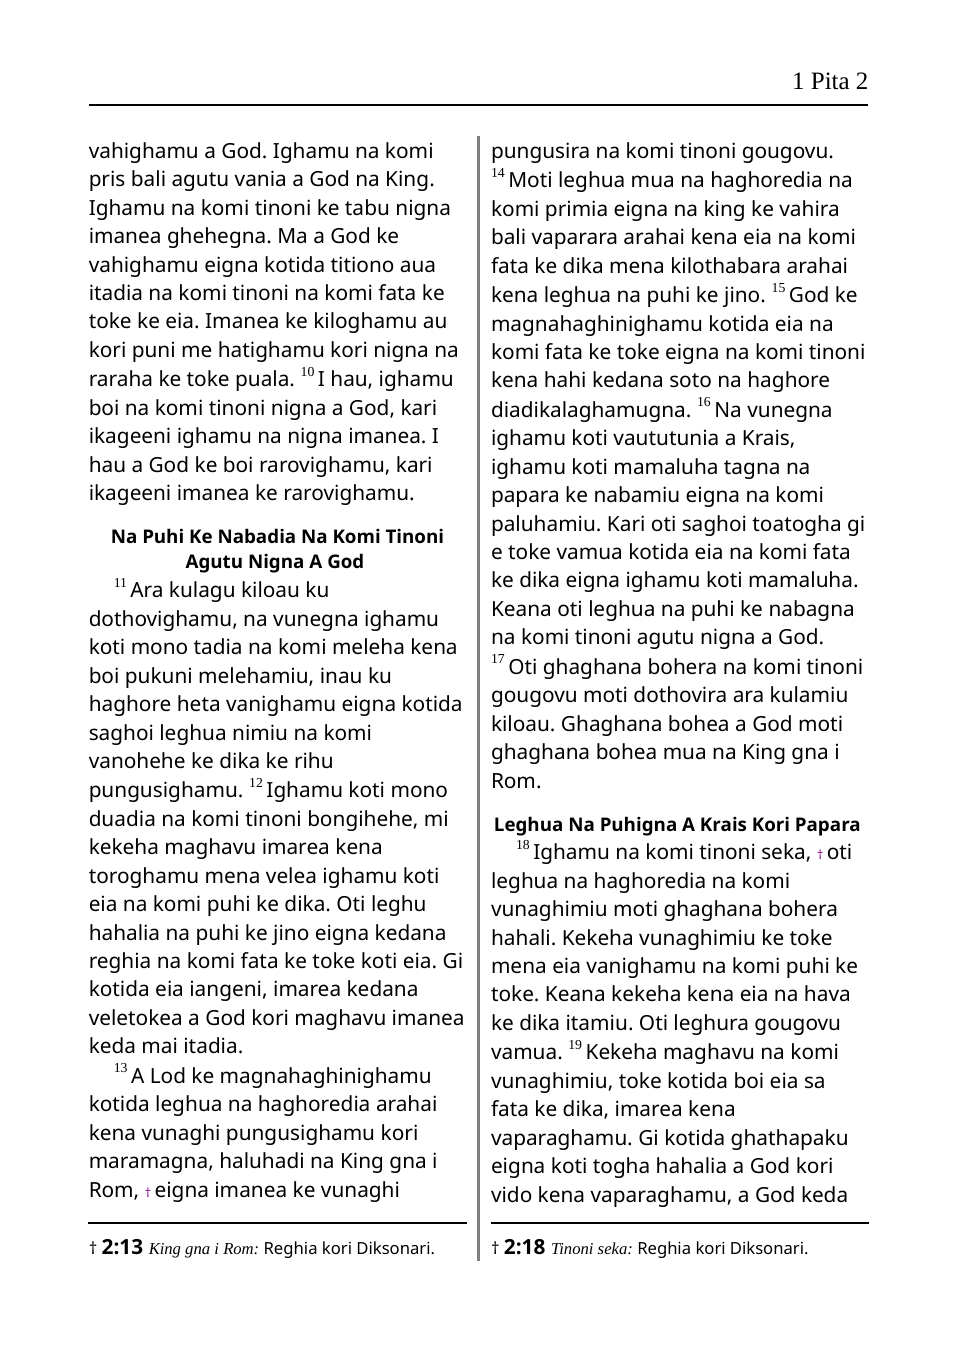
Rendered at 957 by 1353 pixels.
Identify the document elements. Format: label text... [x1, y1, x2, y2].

text pungusira na komi tinoni gougovu. 14 Moti leghua mua na haghoredia na komi primia eigna na king ke vahira bali vaparara arahai kena eia na komi fata ke dika mena kilothabara arahai kena leghua na puhi ke jino. 15 God ke magnahaghinighamu kotida eia na komi fata ke toke eigna na komi tinoni kena hahi kedana soto na haghore diadikalaghamugna. 16 Na vunegna ighamu koti vaututunia a Krais, ighamu koti mamaluha tagna na papara ke nabamiu eigna na komi paluhamiu. Kari oti saghoi toatogha gi e toke vamua kotida eia na komi fata ke dika eigna ighamu koti mamaluha. Keana oti leghua na puhi ke nabagna na komi tinoni agutu nigna a God. 17 Oti ghaghana bohera na komi tinoni gougovu moti dothovira ara kulamiu kiloau. Ghaghana bohea a God moti ghaghana bohea mua na King gna i Rom. [491, 136, 868, 794]
text 2:13 King gna i Rom: Reghia kori Diksonari. [88, 1232, 466, 1260]
text 2:18 Tinoni seka: Reghia kori Diksonari. [491, 1232, 868, 1260]
text vahighamu a God. Ighamu na komi pris bali agutu vania a God na King. Ighamu na komi tinoni ke tabu nigna imanea ghehegna. Ma a God ke vahighamu eigna kotida titiono aua itadia na komi tinoni na komi fata ke toke ke eia. Imanea ke kiloghamu au kori puni me hatighamu kori nigna na raraha ke toke puala. 10 I hau, ighamu boi na komi tinoni nigna a God, kari ikageeni ighamu na nigna imanea. I hau a God ke boi rarovighamu, kari ikageeni imanea ke rarovighamu. [88, 136, 466, 507]
text Na Puhi Ke Nabadia Na Komi Tinoni Agutu Nigna A God [88, 523, 466, 574]
text Leghua Na Puhigna A Krais Kori Papara [491, 811, 868, 836]
text 18 Ighamu na komi tinoni seka, oti leghua na haghoredia na komi vunaghimiu moti ghaghana bohera hahali. Kekeha vunaghimiu ke toke mena eia vanighamu na komi puhi ke toke. Keana kekeha kena eia na hava ke dika itamiu. Oti leghura gougovu vamua. 19 Kekeha maghavu na komi vunaghimiu, toke kotida boi eia sa fata ke dika, imarea kena vaparaghamu. Gi kotida ghathapaku eigna koti togha hahalia a God kori vido kena vaparaghamu, a God keda [491, 836, 868, 1208]
text 13 A Lod ke magnahaghinighamu kotida leghua na haghoredia arahai kena vunaghi pungusighamu kori maramagna, haluhadi na King gna i Rom, eigna imanea ke vunaghi [88, 1060, 466, 1203]
text 11 Ara kulagu kiloau ku dothovighamu, na vunegna ighamu koti mono tadia na komi meleha kena boi pukuni melehamiu, inau ku haghore heta vanighamu eigna kotida saghoi leghua nimiu na komi vanohehe ke dika ke rihu pungusighamu. 12 Ighamu koti mono duadia na komi tinoni bongihehe, mi kekeha maghavu imarea kena toroghamu mena velea ighamu koti eia na komi puhi ke dika. Oti leghu hahalia na puhi ke jino eigna kedana reghia na komi fata ke toke koti eia. Gi kotida eia iangeni, imarea kedana veletokea a God kori maghavu imanea keda mai itadia. [88, 574, 466, 1060]
